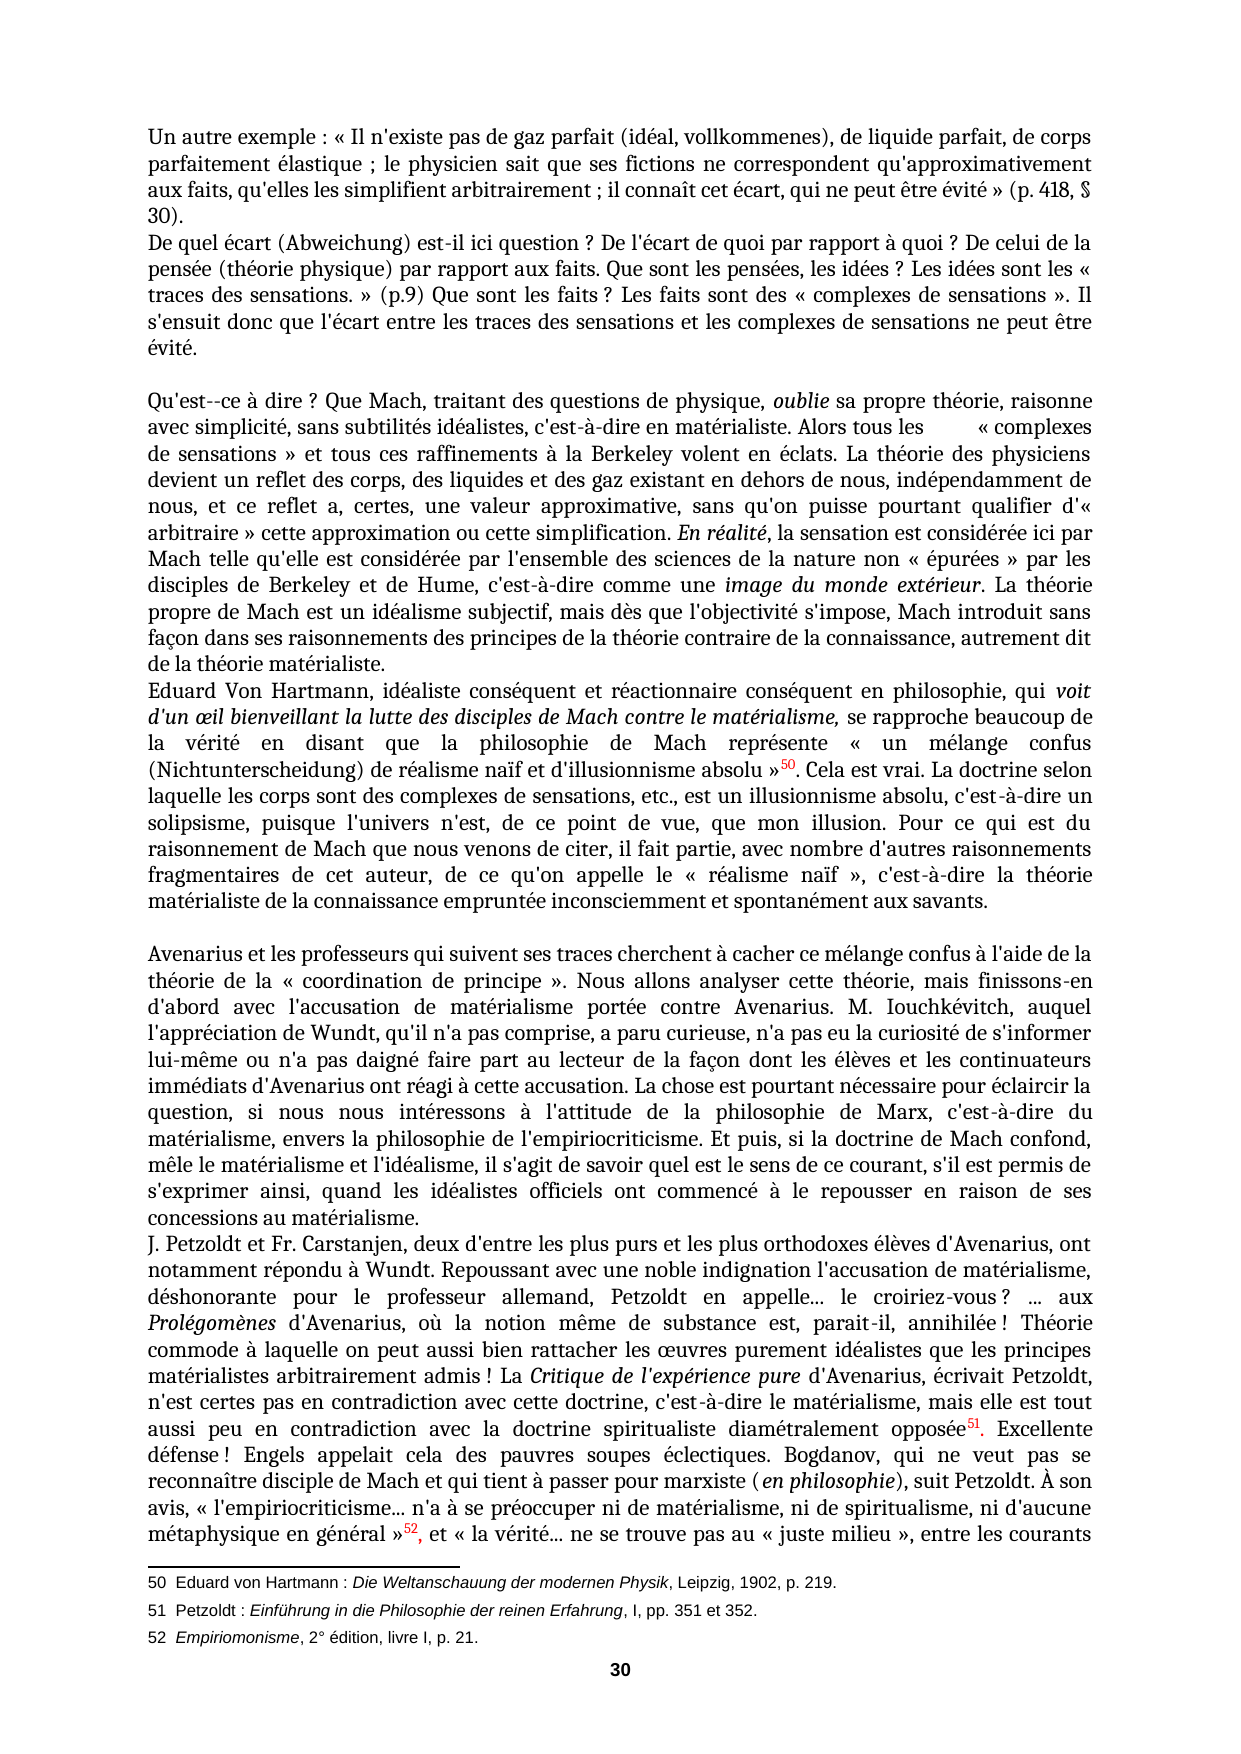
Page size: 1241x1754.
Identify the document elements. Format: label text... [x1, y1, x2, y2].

text Petzoldt : Einführung in die Philosophie der reinen Erfahrung, I, pp. 351 et 352. [148, 1601, 1093, 1620]
text Eduard Von Hartmann, idéaliste conséquent et réactionnaire conséquent en philosophie, qui voit d'un œil bienveillant la lutte des disciples de Mach contre le matérialisme, se rapproche beaucoup de la vérité en disant que la philosophie de Mach représente « un mélange confus (Nichtunterscheidung) de réalisme naïf et d'illusionnisme absolu ». Cela est vrai. La doctrine selon laquelle les corps sont des complexes de sensations, etc., est un illusionnisme absolu, c'est‑à‑dire un solipsisme, puisque l'univers n'est, de ce point de vue, que mon illusion. Pour ce qui est du raisonnement de Mach que nous venons de citer, il fait partie, avec nombre d'autres raisonnements fragmentaires de cet auteur, de ce qu'on appelle le « réalisme naïf », c'est‑à‑dire la théorie matérialiste de la connaissance empruntée inconsciemment et spontanément aux savants. [148, 677, 1093, 915]
text De quel écart (Abweichung) est‑il ici question ? De l'écart de quoi par rapport à quoi ? De celui de la pensée (théorie physique) par rapport aux faits. Que sont les pensées, les idées ? Les idées sont les « traces des sensations. » (p.9) Que sont les faits ? Les faits sont des « complexes de sensations ». Il s'ensuit donc que l'écart entre les traces des sensations et les complexes de sensations ne peut être évité. [148, 229, 1093, 361]
text Un autre exemple : « Il n'existe pas de gaz parfait (idéal, vollkommenes), de liquide parfait, de corps parfaitement élastique ; le physicien sait que ses fictions ne correspondent qu'approximativement aux faits, qu'elles les simplifient arbitrairement ; il connaît cet écart, qui ne peut être évité » (p. 418, § 30). [148, 124, 1093, 229]
text Avenarius et les professeurs qui suivent ses traces cherchent à cacher ce mélange confus à l'aide de la théorie de la « coordination de principe ». Nous allons analyser cette théorie, mais finissons‑en d'abord avec l'accusation de matérialisme portée contre Avenarius. M. Iouchkévitch, auquel l'appréciation de Wundt, qu'il n'a pas comprise, a paru curieuse, n'a pas eu la curiosité de s'informer lui‑même ou n'a pas daigné faire part au lecteur de la façon dont les élèves et les continuateurs immédiats d'Avenarius ont réagi à cette accusation. La chose est pourtant nécessaire pour éclaircir la question, si nous nous intéressons à l'attitude de la philosophie de Marx, c'est‑à‑dire du matérialisme, envers la philosophie de l'empiriocriticisme. Et puis, si la doctrine de Mach confond, mêle le matérialisme et l'idéalisme, il s'agit de savoir quel est le sens de ce courant, s'il est permis de s'exprimer ainsi, quand les idéalistes officiels ont commencé à le repousser en raison de ses concessions au matérialisme. [148, 941, 1093, 1231]
text Eduard von Hartmann : Die Weltanschauung der modernen Physik, Leipzig, 1902, p. 219. [148, 1573, 1093, 1592]
text Qu'est‑-ce à dire ? Que Mach, traitant des questions de physique, oublie sa propre théorie, raisonne avec simplicité, sans subtilités idéalistes, c'est‑à‑dire en matérialiste. Alors tous les « complexes de sensations » et tous ces raffinements à la Berkeley volent en éclats. La théorie des physiciens devient un reflet des corps, des liquides et des gaz existant en dehors de nous, indépendamment de nous, et ce reflet a, certes, une valeur approximative, sans qu'on puisse pourtant qualifier d'« arbitraire » cette approximation ou cette sim­plification. En réalité, la sensation est considérée ici par Mach telle qu'elle est considérée par l'ensemble des sciences de la nature non « épurées » par les disciples de Berkeley et de Hume, c'est‑à‑dire comme une image du monde extérieur. La théorie propre de Mach est un idéalisme subjectif, mais dès que l'objectivité s'impose, Mach introduit sans façon dans ses raisonnements des principes de la théorie contraire de la connaissance, autrement dit de la théorie matérialiste. [148, 388, 1093, 677]
text Empiriomonisme, 2° édition, livre I, p. 21. [148, 1628, 1093, 1647]
text J. Petzoldt et Fr. Carstanjen, deux d'entre les plus purs et les plus orthodoxes élèves d'Avenarius, ont notamment répondu à Wundt. Repoussant avec une noble indignation l'accusation de matérialisme, déshonorante pour le professeur allemand, Petzoldt en appelle... le croiriez‑vous ? ... aux Prolégomènes d'Avenarius, où la notion même de substance est, parait‑il, annihilée ! Théorie commode à laquelle on peut aussi bien rattacher les œuvres purement idéalistes que les principes matérialistes arbitrairement admis ! La Critique de l'expérience pure d'Avenarius, écrivait Petzoldt, n'est certes pas en contradiction avec cette doctrine, c'est‑à‑dire le matérialisme, mais elle est tout aussi peu en contradiction avec la doctrine spiritualiste diamétralement opposée. Excellente défense ! Engels appelait cela des pauvres soupes éclectiques. Bogdanov, qui ne veut pas se reconnaître disciple de Mach et qui tient à passer pour marxiste (en philosophie), suit Petzoldt. À son avis, « l'empiriocriticisme... n'a à se préoccuper ni de matérialisme, ni de spiritualisme, ni d'aucune métaphysique en général », et « la vérité... ne se trouve pas au « juste milieu », entre les courants [148, 1231, 1093, 1547]
